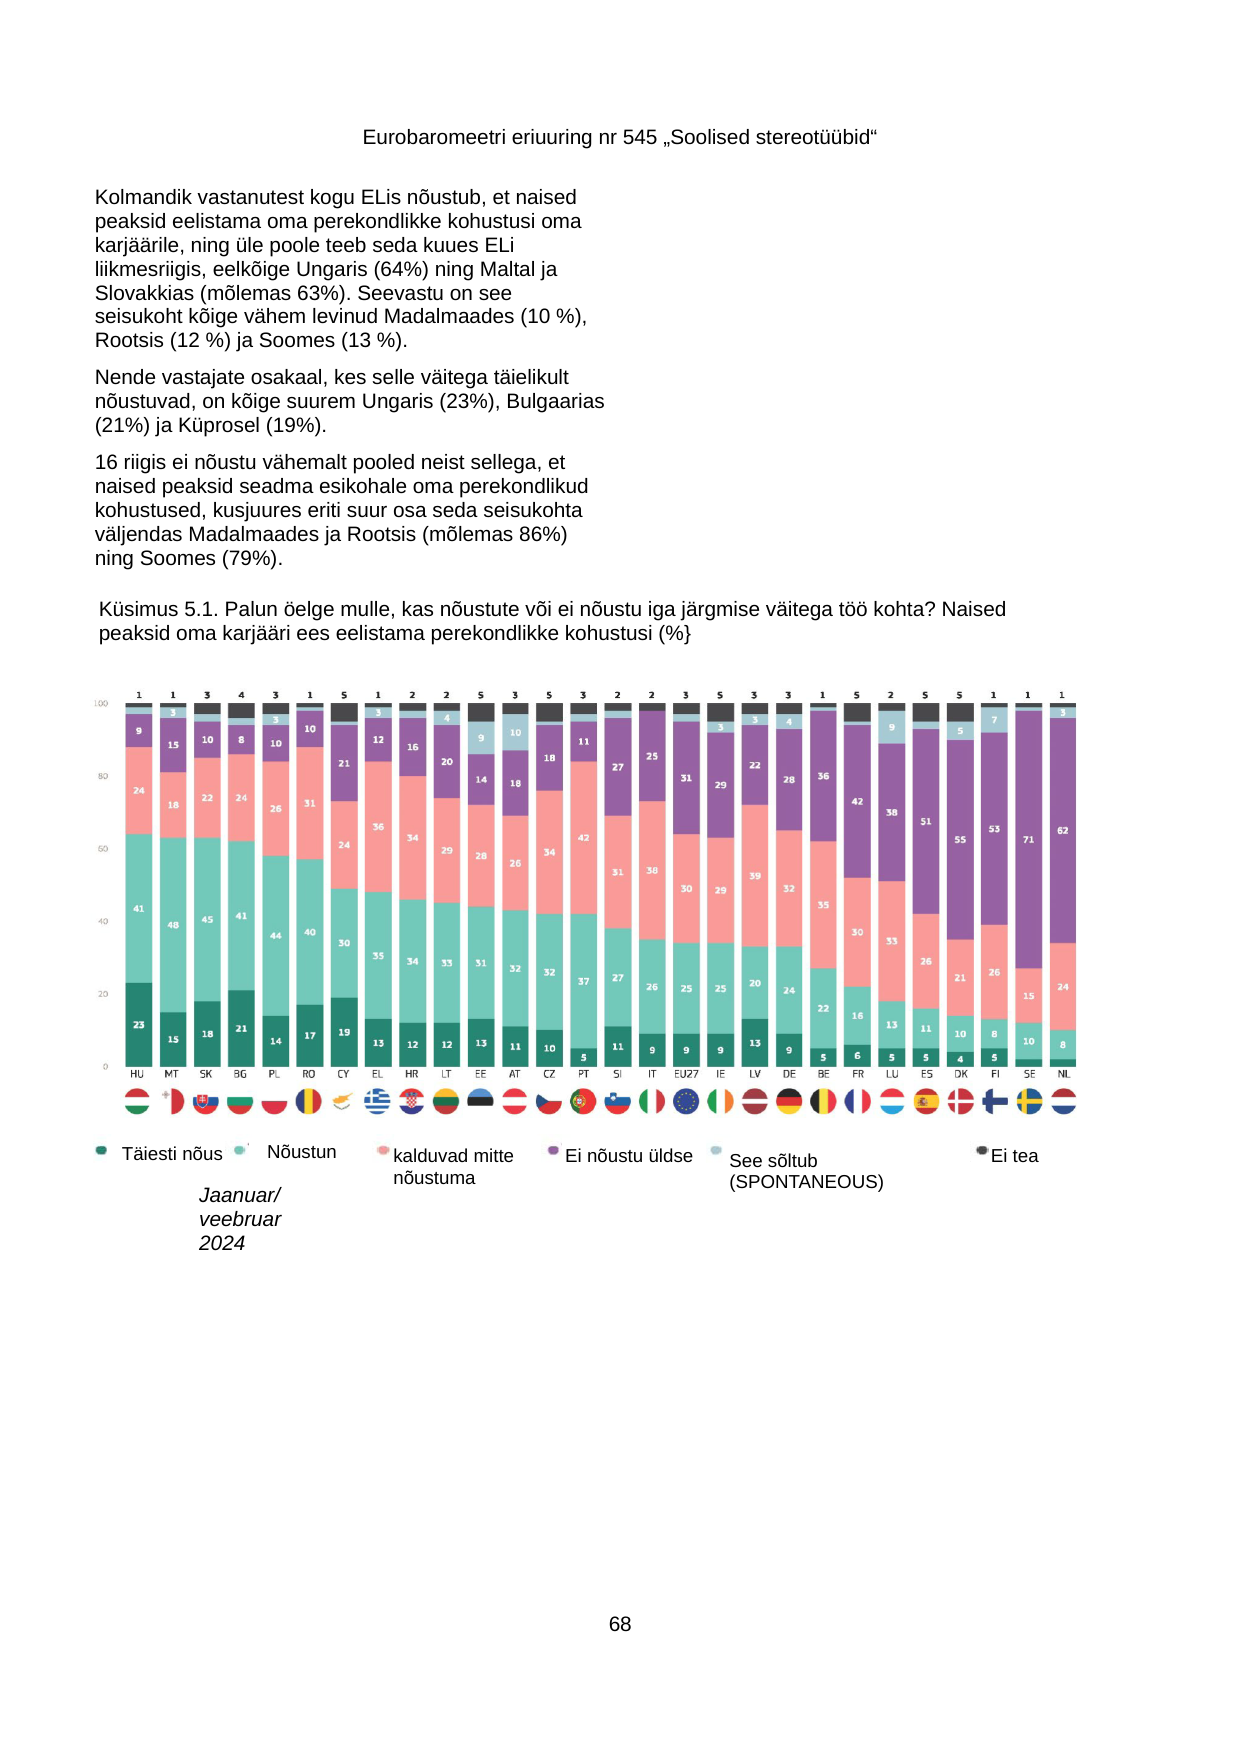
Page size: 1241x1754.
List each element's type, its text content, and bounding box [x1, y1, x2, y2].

text Kolmandik vastanutest kogu ELis nõustub, et naised peaksid eelistama oma perekondlikke kohustusi oma karjäärile, ning üle poole teeb seda kuues ELi liikmesriigis, eelkõige Ungaris (64%) ning Maltal ja Slovakkias (mõlemas 63%). Seevastu on see seisukoht kõige vähem levinud Madalmaades (10 %), Rootsis (12 %) ja Soomes (13 %). [94, 184, 605, 352]
text Nende vastajate osakaal, kes selle väitega täielikult nõustuvad, on kõige suurem Ungaris (23%), Bulgaarias (21%) ja Küprosel (19%). [94, 365, 605, 437]
picture [89, 1128, 989, 1165]
text 16 riigis ei nõustu vähemalt pooled neist sellega, et naised peaksid seadma esikohale oma perekondlikud kohustused, kusjuures eriti suur osa seda seisukohta väljendas Madalmaades ja Rootsis (mõlemas 86%) ning Soomes (79%). [94, 450, 605, 570]
picture [83, 685, 1077, 1118]
